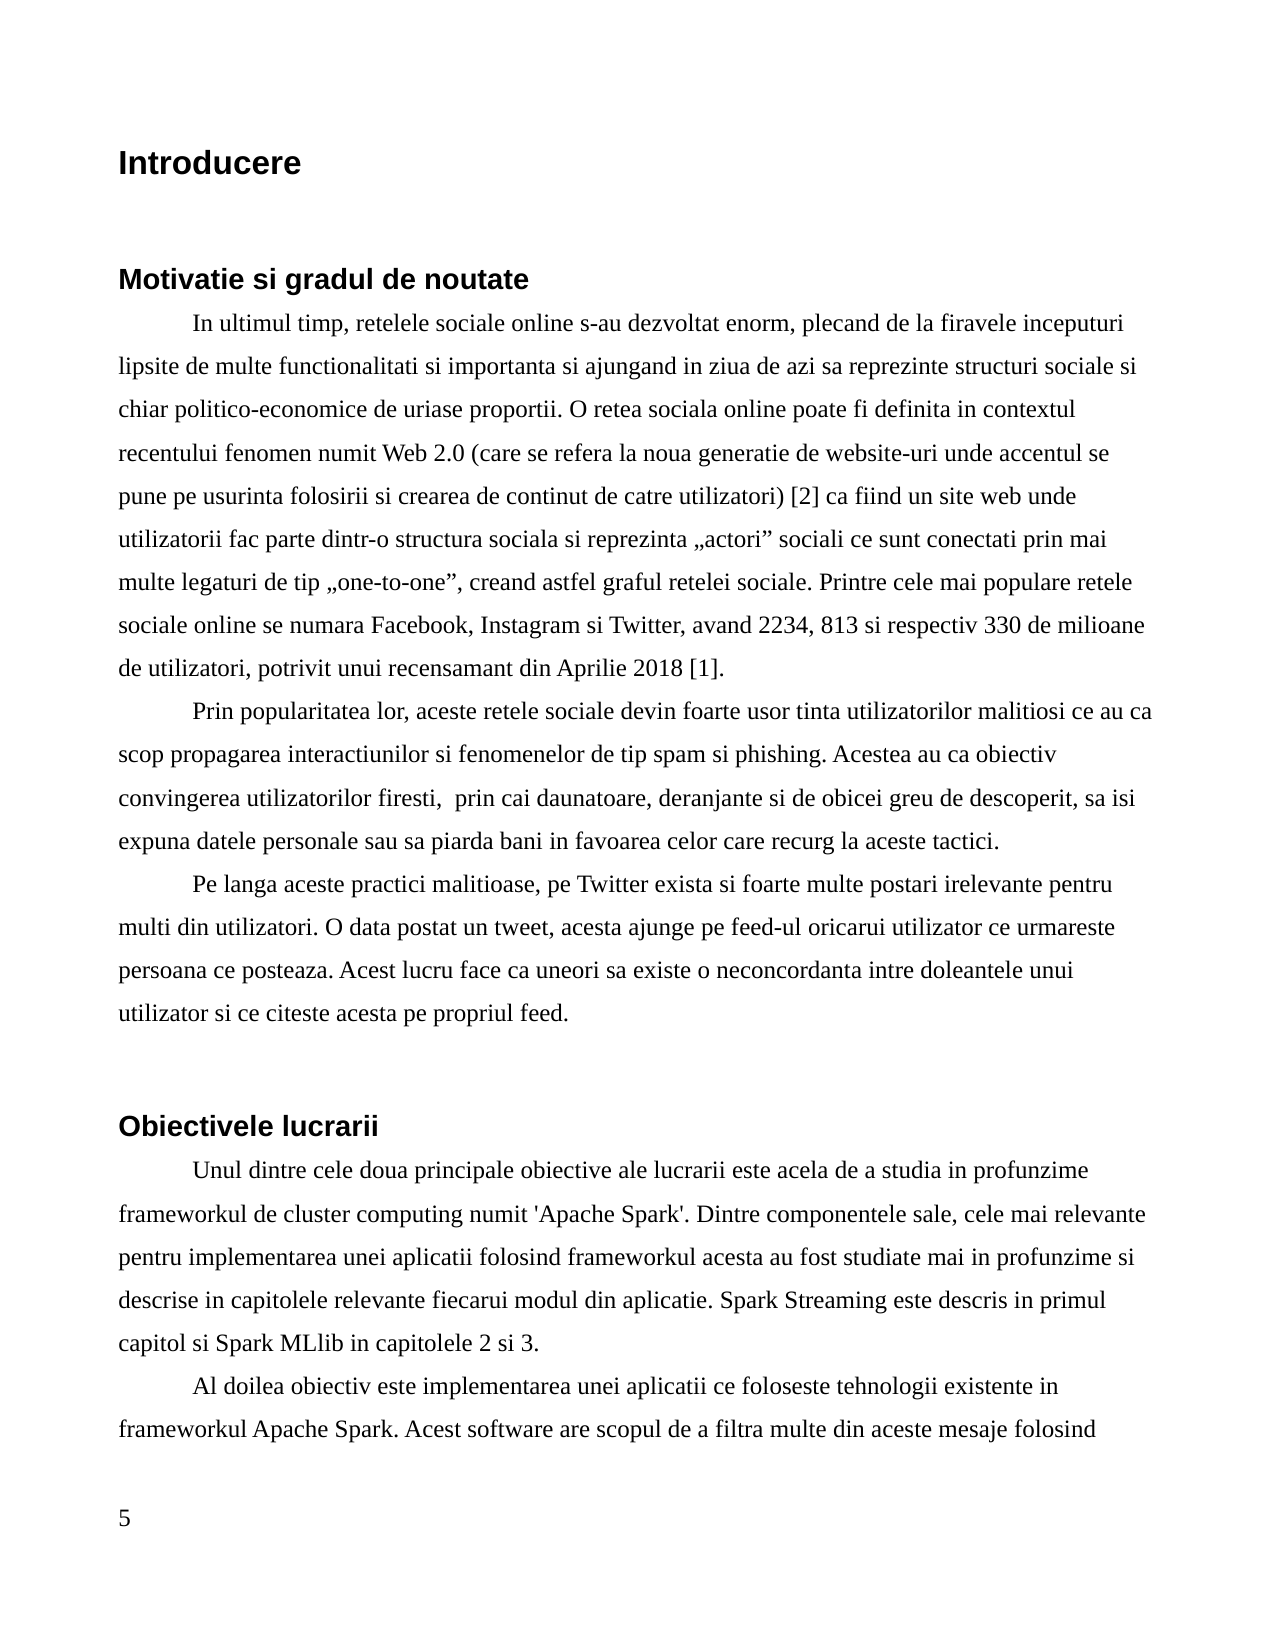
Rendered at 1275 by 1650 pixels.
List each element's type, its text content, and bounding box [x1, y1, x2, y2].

text In ultimul timp, retelele sociale online s-au dezvoltat enorm, plecand de la firavele inceputuri lipsite de multe functionalitati si importanta si ajungand in ziua de azi sa reprezinte structuri sociale si chiar politico-economice de uriase proportii. O retea sociala online poate fi definita in contextul recentului fenomen numit Web 2.0 (care se refera la noua generatie de website-uri unde accentul se pune pe usurinta folosirii si crearea de continut de catre utilizatori) [2] ca fiind un site web unde utilizatorii fac parte dintr-o structura sociala si reprezinta „actori” sociali ce sunt conectati prin mai multe legaturi de tip „one-to-one”, creand astfel graful retelei sociale. Printre cele mai populare retele sociale online se numara Facebook, Instagram si Twitter, avand 2234, 813 si respectiv 330 de milioane de utilizatori, potrivit unui recensamant din Aprilie 2018 [1]. [118, 308, 1157, 682]
text Prin popularitatea lor, aceste retele sociale devin foarte usor tinta utilizatorilor malitiosi ce au ca scop propagarea interactiunilor si fenomenelor de tip spam si phishing. Acestea au ca obiectiv convingerea utilizatorilor firesti, prin cai daunatoare, deranjante si de obicei greu de descoperit, sa isi expuna datele personale sau sa piarda bani in favoarea celor care recurg la aceste tactici. [118, 696, 1157, 854]
subtitle Motivatie si gradul de noutate [118, 262, 1157, 296]
subtitle Introducere [118, 143, 1157, 182]
text Unul dintre cele doua principale obiective ale lucrarii este acela de a studia in profunzime frameworkul de cluster computing numit 'Apache Spark'. Dintre componentele sale, cele mai relevante pentru implementarea unei aplicatii folosind frameworkul acesta au fost studiate mai in profunzime si descrise in capitolele relevante fiecarui modul din aplicatie. Spark Streaming este descris in primul capitol si Spark MLlib in capitolele 2 si 3. [118, 1156, 1157, 1357]
subtitle Obiectivele lucrarii [118, 1109, 1157, 1143]
text Pe langa aceste practici malitioase, pe Twitter exista si foarte multe postari irelevante pentru multi din utilizatori. O data postat un tweet, acesta ajunge pe feed-ul oricarui utilizator ce urmareste persoana ce posteaza. Acest lucru face ca uneori sa existe o neconcordanta intre doleantele unui utilizator si ce citeste acesta pe propriul feed. [118, 869, 1157, 1027]
text Al doilea obiectiv este implementarea unei aplicatii ce foloseste tehnologii existente in frameworkul Apache Spark. Acest software are scopul de a filtra multe din aceste mesaje folosind [118, 1371, 1157, 1443]
